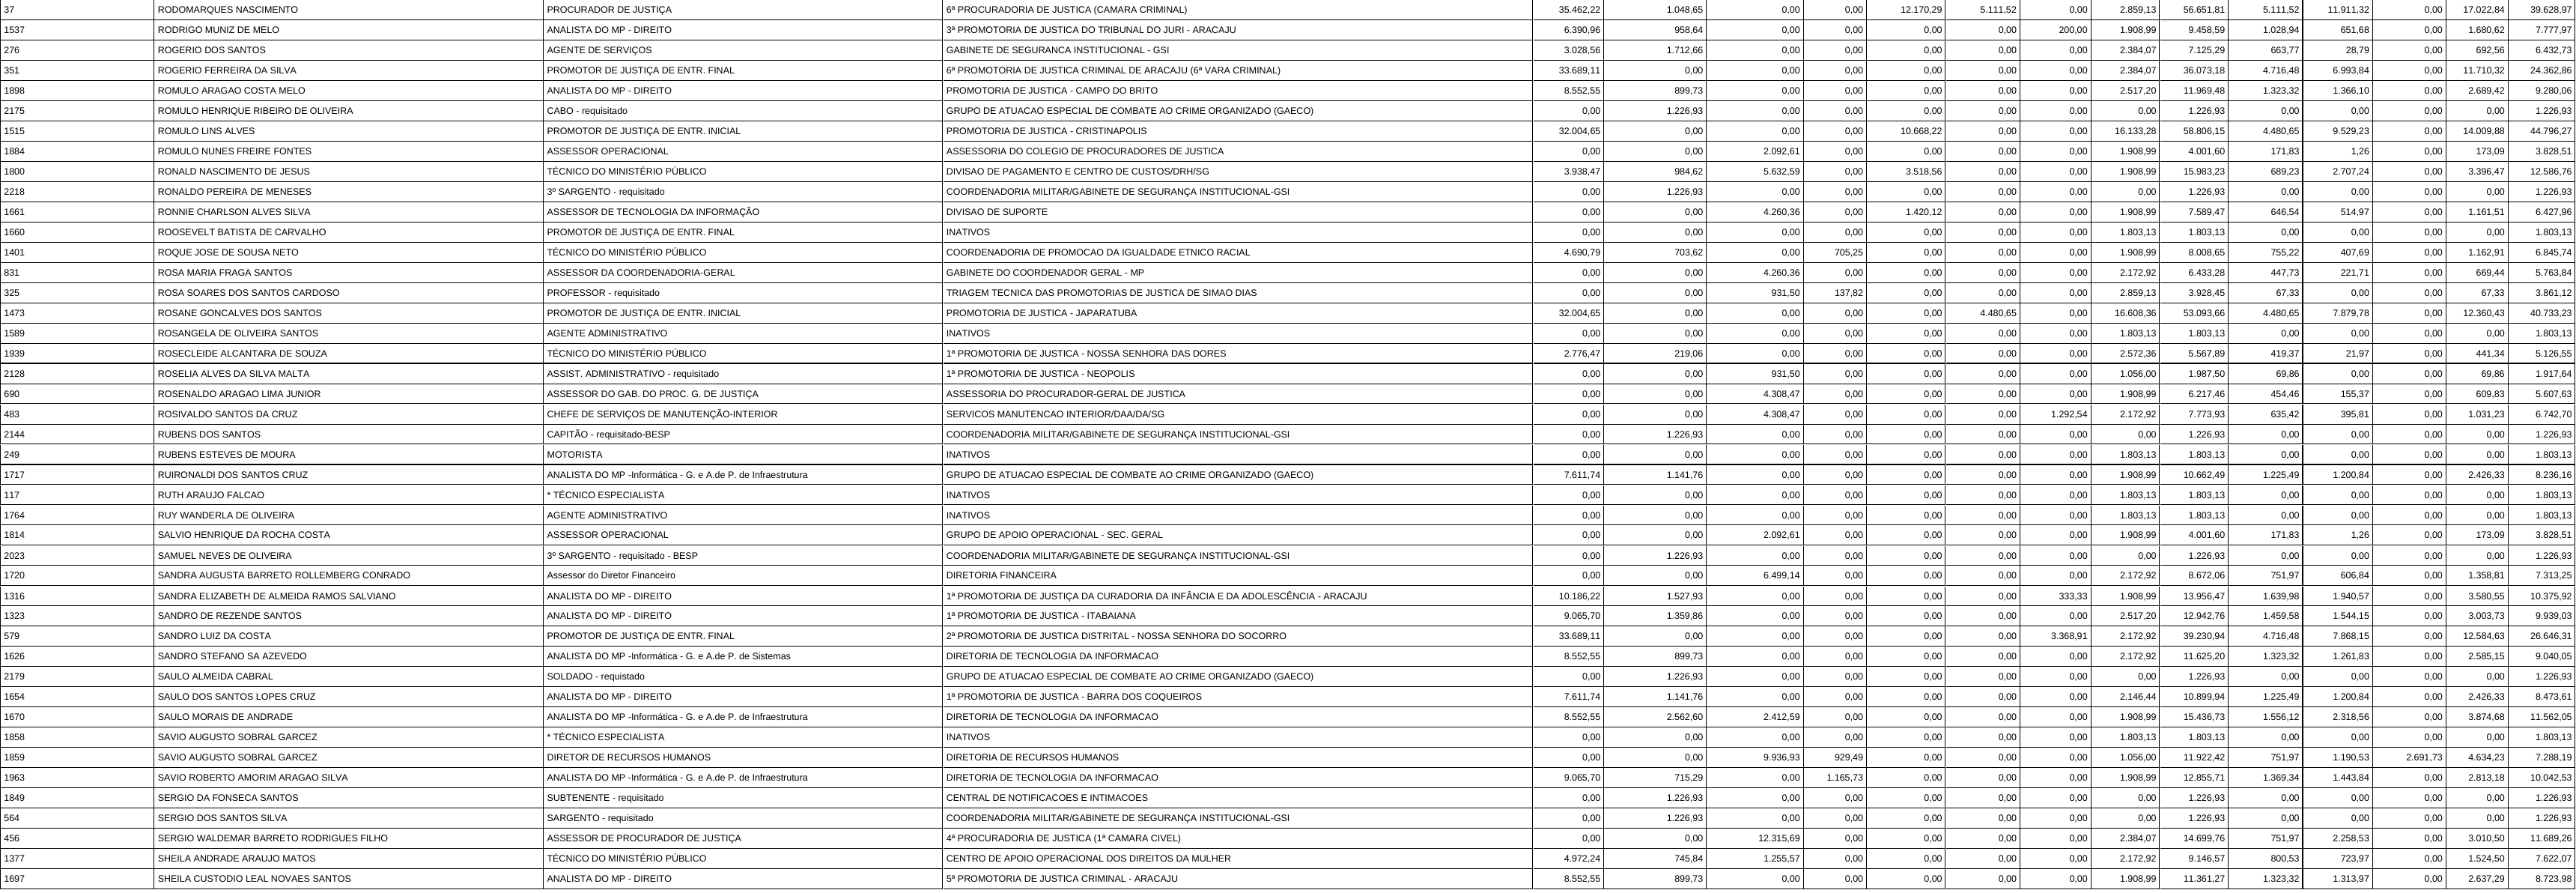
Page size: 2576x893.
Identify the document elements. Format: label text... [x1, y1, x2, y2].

table_cell 0,00 [2303, 445, 2372, 464]
table_cell 1.527,93 [1604, 587, 1706, 605]
table_cell 0,00 [1946, 465, 2020, 484]
table_cell 0,00 [1707, 485, 1803, 504]
table_cell 1401 [1, 243, 154, 262]
table_cell 33.689,11 [1534, 626, 1603, 646]
table_cell 0,00 [2020, 647, 2091, 666]
table_cell 0,00 [2373, 525, 2446, 545]
table_cell 0,00 [1946, 546, 2020, 565]
table_cell 0,00 [2446, 485, 2508, 504]
table_cell 1.556,12 [2229, 707, 2302, 727]
table_cell 0,00 [1946, 748, 2020, 767]
table_cell SANDRO DE REZENDE SANTOS [154, 606, 543, 626]
table_cell 899,73 [1604, 647, 1706, 666]
table_cell 2.092,61 [1707, 525, 1803, 545]
table_cell 1.225,49 [2229, 465, 2302, 484]
table_cell SAVIO ROBERTO AMORIM ARAGAO SILVA [154, 768, 543, 787]
table_cell 0,00 [2303, 727, 2372, 747]
table_cell 0,00 [2373, 687, 2446, 706]
table_cell CENTRAL DE NOTIFICACOES E INTIMACOES [944, 788, 1532, 808]
table_cell 0,00 [1534, 546, 1603, 565]
table_cell 0,00 [1804, 263, 1866, 282]
table_cell 0,00 [1604, 61, 1706, 80]
table_cell PROMOTOR DE JUSTIÇA DE ENTR. FINAL [544, 61, 942, 80]
table_cell 1720 [1, 566, 154, 585]
table_cell 0,00 [1867, 606, 1945, 626]
table_cell 0,00 [1946, 202, 2020, 222]
table_cell 663,77 [2229, 40, 2302, 60]
table_cell 1.313,97 [2303, 869, 2372, 889]
table_cell 2179 [1, 667, 154, 686]
table_cell 715,29 [1604, 768, 1706, 787]
table_cell 441,34 [2446, 344, 2508, 363]
table_header 2.859,13 [2092, 0, 2159, 19]
table_cell 0,00 [2373, 465, 2446, 484]
table_cell 0,00 [1707, 587, 1803, 605]
table_cell 0,00 [1867, 223, 1945, 242]
table_cell 0,00 [2373, 506, 2446, 524]
table_cell 0,00 [1946, 808, 2020, 828]
table_cell 9.040,05 [2509, 647, 2575, 666]
table_cell 1717 [1, 465, 154, 484]
table_cell PROMOTOR DE JUSTIÇA DE ENTR. INICIAL [544, 303, 942, 323]
table_cell SANDRO STEFANO SA AZEVEDO [154, 647, 543, 666]
table_cell 11.710,32 [2446, 61, 2508, 80]
table_cell 0,00 [1804, 303, 1866, 323]
table_cell 8.552,55 [1534, 869, 1603, 889]
table_cell 1377 [1, 849, 154, 868]
table_cell 0,00 [1604, 525, 1706, 545]
table_cell 0,00 [1804, 525, 1866, 545]
table_cell 0,00 [1707, 20, 1803, 40]
table_cell 4.972,24 [1534, 849, 1603, 868]
table_cell PROFESSOR - requisitado [544, 283, 942, 303]
table_cell 1939 [1, 344, 154, 363]
table_cell 0,00 [2373, 344, 2446, 363]
table_cell 0,00 [1707, 869, 1803, 889]
table_cell 0,00 [1707, 303, 1803, 323]
table_cell 1.226,93 [2160, 101, 2228, 121]
table_cell 4.308,47 [1707, 384, 1803, 403]
table_cell ASSESSOR OPERACIONAL [544, 525, 942, 545]
table_cell 13.956,47 [2160, 587, 2228, 605]
table_cell 155,37 [2303, 384, 2372, 403]
table_cell ROSELIA ALVES DA SILVA MALTA [154, 364, 543, 384]
table_cell 0,00 [1867, 101, 1945, 121]
table_cell SAULO DOS SANTOS LOPES CRUZ [154, 687, 543, 706]
table_cell 4.001,60 [2160, 525, 2228, 545]
table_cell AGENTE DE SERVIÇOS [544, 40, 942, 60]
table_cell 0,00 [1867, 727, 1945, 747]
table_cell 0,00 [2373, 546, 2446, 565]
table_cell 0,00 [2446, 425, 2508, 444]
table_cell 0,00 [1804, 506, 1866, 524]
table_cell 0,00 [1804, 566, 1866, 585]
table_cell 8.473,61 [2509, 687, 2575, 706]
table_cell 1.908,99 [2092, 243, 2159, 262]
table_cell 3.028,56 [1534, 40, 1603, 60]
table_cell 0,00 [1804, 788, 1866, 808]
table_cell 0,00 [1946, 162, 2020, 181]
table_cell 117 [1, 485, 154, 504]
table_header 6ª PROCURADORIA DE JUSTICA (CAMARA CRIMINAL) [944, 0, 1532, 19]
table_cell 454,46 [2229, 384, 2302, 403]
table_cell CENTRO DE APOIO OPERACIONAL DOS DIREITOS DA MULHER [944, 849, 1532, 868]
table_cell 0,00 [2373, 707, 2446, 727]
table_cell INATIVOS [944, 727, 1532, 747]
table_cell 3.928,45 [2160, 283, 2228, 303]
table_cell 2.707,24 [2303, 162, 2372, 181]
table_cell 0,00 [1867, 768, 1945, 787]
table_cell 0,00 [1946, 81, 2020, 100]
table_cell DIRETORIA DE RECURSOS HUMANOS [944, 748, 1532, 767]
table_cell * TÉCNICO ESPECIALISTA [544, 727, 942, 747]
table_cell 1.056,00 [2092, 748, 2159, 767]
table_cell 0,00 [2229, 667, 2302, 686]
table_cell 32.004,65 [1534, 121, 1603, 141]
table_cell SAVIO AUGUSTO SOBRAL GARCEZ [154, 727, 543, 747]
table_cell 0,00 [1804, 405, 1866, 424]
table_cell 4.690,79 [1534, 243, 1603, 262]
table_cell ANALISTA DO MP - DIREITO [544, 869, 942, 889]
table_cell 1.359,86 [1604, 606, 1706, 626]
table_cell 1.908,99 [2092, 384, 2159, 403]
table_cell 67,33 [2229, 283, 2302, 303]
table_cell 9.458,59 [2160, 20, 2228, 40]
table_header 37 [1, 0, 154, 19]
table_cell 0,00 [1534, 263, 1603, 282]
table_cell 0,00 [1946, 485, 2020, 504]
table_cell 0,00 [1946, 667, 2020, 686]
table_cell 1ª PROMOTORIA DE JUSTICA - ITABAIANA [944, 606, 1532, 626]
table_cell 12.315,69 [1707, 829, 1803, 848]
table_cell 16.133,28 [2092, 121, 2159, 141]
table_cell 1589 [1, 324, 154, 343]
table_cell 1.226,93 [2160, 788, 2228, 808]
table_cell 0,00 [2446, 727, 2508, 747]
table_cell ROQUE JOSE DE SOUSA NETO [154, 243, 543, 262]
table_cell 0,00 [2373, 61, 2446, 80]
table_header 0,00 [2373, 0, 2446, 19]
table_cell 0,00 [1946, 142, 2020, 161]
table_cell ROMULO LINS ALVES [154, 121, 543, 141]
table_cell 0,00 [2373, 364, 2446, 384]
table_cell 0,00 [2020, 445, 2091, 464]
table_cell 1670 [1, 707, 154, 727]
table_cell 1.226,93 [2509, 546, 2575, 565]
table_cell 899,73 [1604, 869, 1706, 889]
table_cell 1.226,93 [1604, 808, 1706, 828]
table_cell 2.384,07 [2092, 61, 2159, 80]
table_cell 0,00 [1707, 647, 1803, 666]
table_cell DIRETORIA DE TECNOLOGIA DA INFORMACAO [944, 707, 1532, 727]
table_cell 10.662,49 [2160, 465, 2228, 484]
table_cell 0,00 [2020, 303, 2091, 323]
table_cell 4.480,65 [2229, 121, 2302, 141]
table_cell ROMULO ARAGAO COSTA MELO [154, 81, 543, 100]
table_cell 0,00 [1534, 142, 1603, 161]
table_cell 6.499,14 [1707, 566, 1803, 585]
table_cell 1.226,93 [2160, 546, 2228, 565]
table_cell COORDENADORIA MILITAR/GABINETE DE SEGURANÇA INSTITUCIONAL-GSI [944, 182, 1532, 202]
table_cell 4.308,47 [1707, 405, 1803, 424]
table_cell 2.092,61 [1707, 142, 1803, 161]
table_cell 564 [1, 808, 154, 828]
table_cell 3.003,73 [2446, 606, 2508, 626]
table_cell 0,00 [2446, 445, 2508, 464]
table_cell SALVIO HENRIQUE DA ROCHA COSTA [154, 525, 543, 545]
table_cell 9.529,23 [2303, 121, 2372, 141]
table_cell 0,00 [2020, 788, 2091, 808]
table_cell SERVICOS MANUTENCAO INTERIOR/DAA/DA/SG [944, 405, 1532, 424]
table_cell 1898 [1, 81, 154, 100]
table_cell 0,00 [2020, 727, 2091, 747]
table_cell 0,00 [2092, 101, 2159, 121]
table_cell 2.384,07 [2092, 829, 2159, 848]
table_cell ASSESSORIA DO COLEGIO DE PROCURADORES DE JUSTICA [944, 142, 1532, 161]
table_cell 407,69 [2303, 243, 2372, 262]
table_cell 0,00 [1707, 606, 1803, 626]
table_cell 0,00 [1534, 324, 1603, 343]
table_cell 0,00 [2020, 162, 2091, 181]
table_cell SARGENTO - requisitado [544, 808, 942, 828]
table_cell 0,00 [2229, 727, 2302, 747]
table_cell * TÉCNICO ESPECIALISTA [544, 485, 942, 504]
table_cell 0,00 [1804, 727, 1866, 747]
table_cell ROMULO HENRIQUE RIBEIRO DE OLIVEIRA [154, 101, 543, 121]
table_cell 0,00 [1707, 425, 1803, 444]
table_cell 2.172,92 [2092, 405, 2159, 424]
table_cell 0,00 [1604, 364, 1706, 384]
table_cell 0,00 [1707, 324, 1803, 343]
table_cell 1.161,51 [2446, 202, 2508, 222]
table_cell 723,97 [2303, 849, 2372, 868]
table_cell 7.611,74 [1534, 687, 1603, 706]
table_cell 0,00 [1804, 182, 1866, 202]
table_cell 0,00 [2373, 667, 2446, 686]
table_cell ASSESSOR DO GAB. DO PROC. G. DE JUSTIÇA [544, 384, 942, 403]
table_cell 0,00 [1707, 687, 1803, 706]
table_cell 2.859,13 [2092, 283, 2159, 303]
table_cell 10.899,94 [2160, 687, 2228, 706]
table_cell 646,54 [2229, 202, 2302, 222]
table_cell ROSA MARIA FRAGA SANTOS [154, 263, 543, 282]
table_cell 0,00 [1707, 808, 1803, 828]
table_cell 0,00 [1867, 364, 1945, 384]
table_cell 0,00 [1804, 849, 1866, 868]
table_cell 7.313,25 [2509, 566, 2575, 585]
table_cell 0,00 [1534, 101, 1603, 121]
table_cell INATIVOS [944, 324, 1532, 343]
table_cell 0,00 [1946, 101, 2020, 121]
table_cell 0,00 [1604, 626, 1706, 646]
table_cell 0,00 [2373, 303, 2446, 323]
table_cell 14.699,76 [2160, 829, 2228, 848]
table_cell CHEFE DE SERVIÇOS DE MANUTENÇÃO-INTERIOR [544, 405, 942, 424]
table_header 0,00 [1804, 0, 1866, 19]
table_cell 219,06 [1604, 344, 1706, 363]
table_cell 751,97 [2229, 566, 2302, 585]
table_cell 2.426,33 [2446, 465, 2508, 484]
table_cell 0,00 [1804, 647, 1866, 666]
table_cell 1.524,50 [2446, 849, 2508, 868]
table_cell 0,00 [1946, 587, 2020, 605]
table_cell 1.459,58 [2229, 606, 2302, 626]
table_cell 0,00 [1867, 485, 1945, 504]
table_cell 0,00 [2373, 808, 2446, 828]
table_cell 0,00 [1804, 344, 1866, 363]
table_cell 5ª PROMOTORIA DE JUSTICA CRIMINAL - ARACAJU [944, 869, 1532, 889]
table_cell 0,00 [2229, 425, 2302, 444]
table_cell 0,00 [1604, 303, 1706, 323]
table_cell 1.226,93 [2509, 425, 2575, 444]
table_cell Assessor do Diretor Financeiro [544, 566, 942, 585]
table_cell 0,00 [1804, 61, 1866, 80]
table_cell 44.796,27 [2509, 121, 2575, 141]
table_cell 1.358,81 [2446, 566, 2508, 585]
table_cell 0,00 [2446, 667, 2508, 686]
table_cell 0,00 [1804, 546, 1866, 565]
table_cell 1.226,93 [2509, 808, 2575, 828]
table_cell 0,00 [1534, 223, 1603, 242]
table_cell 1764 [1, 506, 154, 524]
table_cell 1ª PROMOTORIA DE JUSTIÇA DA CURADORIA DA INFÂNCIA E DA ADOLESCÊNCIA - ARACAJU [944, 587, 1532, 605]
table_cell ANALISTA DO MP -Informática - G. e A.de P. de Sistemas [544, 647, 942, 666]
table_cell 1.226,93 [2160, 182, 2228, 202]
table_cell 0,00 [2373, 405, 2446, 424]
table_cell 0,00 [1604, 324, 1706, 343]
table_cell 1.908,99 [2092, 869, 2159, 889]
table_cell 0,00 [2229, 182, 2302, 202]
table_cell 0,00 [1707, 546, 1803, 565]
table_cell 0,00 [1804, 81, 1866, 100]
table_cell 10.668,22 [1867, 121, 1945, 141]
table_cell ASSIST. ADMINISTRATIVO - requisitado [544, 364, 942, 384]
table_cell 0,00 [2092, 546, 2159, 565]
table_cell 0,00 [1534, 283, 1603, 303]
table_cell 1.803,13 [2509, 727, 2575, 747]
table_cell SOLDADO - requistado [544, 667, 942, 686]
table_cell 6.742,70 [2509, 405, 2575, 424]
table_cell 0,00 [1534, 182, 1603, 202]
table_cell 1.226,93 [1604, 667, 1706, 686]
table_cell 0,00 [1867, 546, 1945, 565]
table_cell 1661 [1, 202, 154, 222]
table_cell 0,00 [2020, 485, 2091, 504]
table_cell 635,42 [2229, 405, 2302, 424]
table_cell 1ª PROMOTORIA DE JUSTICA - NEOPOLIS [944, 364, 1532, 384]
table_cell 11.361,27 [2160, 869, 2228, 889]
table_cell 28,79 [2303, 40, 2372, 60]
table_cell ASSESSOR DA COORDENADORIA-GERAL [544, 263, 942, 282]
table_cell 0,00 [1946, 687, 2020, 706]
table_cell 0,00 [1707, 243, 1803, 262]
table_cell 0,00 [1867, 525, 1945, 545]
table_cell 0,00 [1867, 40, 1945, 60]
table_cell 0,00 [1946, 243, 2020, 262]
table_cell 0,00 [2373, 40, 2446, 60]
table_cell 0,00 [1534, 788, 1603, 808]
table_cell INATIVOS [944, 445, 1532, 464]
table_cell 1.908,99 [2092, 202, 2159, 222]
table_cell 0,00 [2092, 788, 2159, 808]
table_cell 1626 [1, 647, 154, 666]
table_cell 0,00 [2373, 869, 2446, 889]
table_cell 0,00 [1534, 405, 1603, 424]
table_cell 6.845,74 [2509, 243, 2575, 262]
table_cell 1515 [1, 121, 154, 141]
table_cell 0,00 [1867, 626, 1945, 646]
table_header RODOMARQUES NASCIMENTO [154, 0, 543, 19]
table_cell 6ª PROMOTORIA DE JUSTICA CRIMINAL DE ARACAJU (6ª VARA CRIMINAL) [944, 61, 1532, 80]
table_cell 0,00 [1946, 182, 2020, 202]
table_cell 11.625,20 [2160, 647, 2228, 666]
table_cell 0,00 [1534, 808, 1603, 828]
table_cell 0,00 [1867, 587, 1945, 605]
table_cell 0,00 [2373, 121, 2446, 141]
table_cell TÉCNICO DO MINISTÉRIO PÚBLICO [544, 849, 942, 868]
table_cell 0,00 [2446, 788, 2508, 808]
table_cell 1.917,64 [2509, 364, 2575, 384]
table_cell 1.803,13 [2160, 324, 2228, 343]
table_cell ROSANGELA DE OLIVEIRA SANTOS [154, 324, 543, 343]
table_cell 0,00 [1946, 263, 2020, 282]
table_cell 12.360,43 [2446, 303, 2508, 323]
table_cell 0,00 [1946, 445, 2020, 464]
table_cell 11.689,26 [2509, 829, 2575, 848]
table_cell 703,62 [1604, 243, 1706, 262]
table_cell 200,00 [2020, 20, 2091, 40]
table_cell ASSESSOR OPERACIONAL [544, 142, 942, 161]
table_cell 419,37 [2229, 344, 2302, 363]
table_cell COORDENADORIA MILITAR/GABINETE DE SEGURANÇA INSTITUCIONAL-GSI [944, 808, 1532, 828]
table_cell COORDENADORIA MILITAR/GABINETE DE SEGURANÇA INSTITUCIONAL-GSI [944, 425, 1532, 444]
table_cell 0,00 [1707, 506, 1803, 524]
table_cell 0,00 [1867, 243, 1945, 262]
table_cell 0,00 [1867, 283, 1945, 303]
table_cell SANDRA AUGUSTA BARRETO ROLLEMBERG CONRADO [154, 566, 543, 585]
table_cell 1,26 [2303, 525, 2372, 545]
table_cell CABO - requisitado [544, 101, 942, 121]
table_cell 0,00 [2446, 324, 2508, 343]
table_cell 0,00 [2373, 647, 2446, 666]
table_cell 0,00 [1707, 768, 1803, 787]
table_cell 745,84 [1604, 849, 1706, 868]
table_cell 0,00 [1804, 142, 1866, 161]
table_cell 0,00 [1534, 425, 1603, 444]
table_cell 395,81 [2303, 405, 2372, 424]
table_cell 1.803,13 [2092, 324, 2159, 343]
table_cell 0,00 [1707, 182, 1803, 202]
table_cell 0,00 [2303, 101, 2372, 121]
table_cell 16.608,36 [2092, 303, 2159, 323]
table_cell 0,00 [2020, 283, 2091, 303]
table_cell 0,00 [1946, 384, 2020, 403]
table_cell AGENTE ADMINISTRATIVO [544, 506, 942, 524]
table_cell 0,00 [1804, 829, 1866, 848]
table_cell DIVISAO DE SUPORTE [944, 202, 1532, 222]
table_cell 0,00 [2020, 121, 2091, 141]
table_cell 0,00 [1867, 81, 1945, 100]
table_cell RONNIE CHARLSON ALVES SILVA [154, 202, 543, 222]
table_cell 1.200,84 [2303, 687, 2372, 706]
table_cell 0,00 [2373, 829, 2446, 848]
table_cell 39.230,94 [2160, 626, 2228, 646]
table_cell SUBTENENTE - requisitado [544, 788, 942, 808]
table_cell 8.672,06 [2160, 566, 2228, 585]
table_cell PROMOTOR DE JUSTIÇA DE ENTR. FINAL [544, 626, 942, 646]
table_cell 0,00 [2303, 324, 2372, 343]
table_cell 0,00 [1867, 647, 1945, 666]
table_cell 0,00 [1604, 829, 1706, 848]
table_cell 0,00 [1604, 506, 1706, 524]
table_cell 0,00 [1804, 485, 1866, 504]
table_cell 3ª PROMOTORIA DE JUSTICA DO TRIBUNAL DO JURI - ARACAJU [944, 20, 1532, 40]
table_cell 0,00 [2373, 243, 2446, 262]
table_cell 0,00 [2229, 101, 2302, 121]
table_cell 2.562,60 [1604, 707, 1706, 727]
table_cell 0,00 [2446, 223, 2508, 242]
table_header 0,00 [1707, 0, 1803, 19]
table_cell 0,00 [2229, 788, 2302, 808]
table_cell 0,00 [1707, 223, 1803, 242]
table_cell 0,00 [1534, 667, 1603, 686]
table_cell 0,00 [2229, 223, 2302, 242]
table_cell 5.126,55 [2509, 344, 2575, 363]
table_cell 1473 [1, 303, 154, 323]
table_cell 0,00 [1707, 626, 1803, 646]
table_cell 0,00 [2373, 566, 2446, 585]
table_cell 6.217,46 [2160, 384, 2228, 403]
table_cell 8.236,16 [2509, 465, 2575, 484]
table_cell GABINETE DO COORDENADOR GERAL - MP [944, 263, 1532, 282]
table_header 1.048,65 [1604, 0, 1706, 19]
table_cell 0,00 [2373, 202, 2446, 222]
table_cell 15.983,23 [2160, 162, 2228, 181]
table_cell 0,00 [2020, 243, 2091, 262]
table_cell 69,86 [2229, 364, 2302, 384]
table_cell 0,00 [2446, 182, 2508, 202]
table_cell 0,00 [1804, 364, 1866, 384]
table_cell 1.323,32 [2229, 81, 2302, 100]
table_cell 456 [1, 829, 154, 848]
table_cell 1.908,99 [2092, 587, 2159, 605]
table_header 0,00 [2020, 0, 2091, 19]
table_cell 0,00 [1946, 364, 2020, 384]
table_cell 0,00 [2020, 748, 2091, 767]
table_cell INATIVOS [944, 485, 1532, 504]
table_cell 0,00 [2373, 768, 2446, 787]
table_cell 3.828,51 [2509, 142, 2575, 161]
table_cell 1.226,93 [1604, 182, 1706, 202]
table_cell 7.125,29 [2160, 40, 2228, 60]
table_cell PROMOTOR DE JUSTIÇA DE ENTR. FINAL [544, 223, 942, 242]
table_cell 0,00 [2373, 587, 2446, 605]
table_cell 1.226,93 [1604, 788, 1706, 808]
table_cell 0,00 [2373, 445, 2446, 464]
table_cell 0,00 [1804, 606, 1866, 626]
table_cell 0,00 [1707, 445, 1803, 464]
table_cell 2.813,18 [2446, 768, 2508, 787]
table_cell SHEILA CUSTODIO LEAL NOVAES SANTOS [154, 869, 543, 889]
table_cell 1.226,93 [2509, 182, 2575, 202]
table_cell 3.518,56 [1867, 162, 1945, 181]
table_cell 325 [1, 283, 154, 303]
table_cell 6.390,96 [1534, 20, 1603, 40]
table_cell 0,00 [2020, 506, 2091, 524]
table_cell 0,00 [2020, 61, 2091, 80]
table_cell 333,33 [2020, 587, 2091, 605]
table_cell 3.861,12 [2509, 283, 2575, 303]
table_cell 0,00 [2373, 223, 2446, 242]
table_cell 1660 [1, 223, 154, 242]
table_cell 15.436,73 [2160, 707, 2228, 727]
table_cell ANALISTA DO MP -Informática - G. e A.de P. de Infraestrutura [544, 707, 942, 727]
table_cell 2.517,20 [2092, 81, 2159, 100]
table_cell 1.803,13 [2160, 445, 2228, 464]
table_cell 69,86 [2446, 364, 2508, 384]
table_cell 0,00 [1946, 566, 2020, 585]
table_cell RUY WANDERLA DE OLIVEIRA [154, 506, 543, 524]
table_cell 1800 [1, 162, 154, 181]
table_cell 0,00 [2373, 384, 2446, 403]
table_cell INATIVOS [944, 223, 1532, 242]
table_cell 0,00 [1534, 384, 1603, 403]
table_cell 1859 [1, 748, 154, 767]
table_cell ROOSEVELT BATISTA DE CARVALHO [154, 223, 543, 242]
table_cell 3º SARGENTO - requisitado [544, 182, 942, 202]
table_header PROCURADOR DE JUSTIÇA [544, 0, 942, 19]
table_cell 0,00 [1867, 849, 1945, 868]
table_cell 0,00 [2446, 101, 2508, 121]
table_cell 2.426,33 [2446, 687, 2508, 706]
table_cell 3.580,55 [2446, 587, 2508, 605]
table_cell RONALDO PEREIRA DE MENESES [154, 182, 543, 202]
table_cell 0,00 [1707, 40, 1803, 60]
table_cell 0,00 [2303, 546, 2372, 565]
table_cell 1814 [1, 525, 154, 545]
table_cell DIRETORIA FINANCEIRA [944, 566, 1532, 585]
table_cell 0,00 [1804, 20, 1866, 40]
table_cell 2144 [1, 425, 154, 444]
table_cell ANALISTA DO MP - DIREITO [544, 587, 942, 605]
table_cell PROMOTORIA DE JUSTICA - CRISTINAPOLIS [944, 121, 1532, 141]
table_cell ANALISTA DO MP - DIREITO [544, 20, 942, 40]
table_cell 36.073,18 [2160, 61, 2228, 80]
table_cell 0,00 [2020, 182, 2091, 202]
table_cell 5.607,63 [2509, 384, 2575, 403]
table_cell SAMUEL NEVES DE OLIVEIRA [154, 546, 543, 565]
table_cell 7.288,19 [2509, 748, 2575, 767]
table_cell 1.323,32 [2229, 647, 2302, 666]
table_cell 1.803,13 [2509, 445, 2575, 464]
table_cell 1.190,53 [2303, 748, 2372, 767]
table_cell 1.226,93 [2509, 101, 2575, 121]
table_cell 221,71 [2303, 263, 2372, 282]
table_cell 514,97 [2303, 202, 2372, 222]
table_cell 0,00 [2373, 283, 2446, 303]
table_cell DIVISAO DE PAGAMENTO E CENTRO DE CUSTOS/DRH/SG [944, 162, 1532, 181]
table_cell 2.258,53 [2303, 829, 2372, 848]
table_cell ASSESSOR DE TECNOLOGIA DA INFORMAÇÃO [544, 202, 942, 222]
table_cell 1.908,99 [2092, 768, 2159, 787]
table_cell 4.716,48 [2229, 61, 2302, 80]
table_cell 0,00 [1946, 869, 2020, 889]
table_cell 931,50 [1707, 283, 1803, 303]
table_cell 0,00 [2020, 364, 2091, 384]
table_cell 1.056,00 [2092, 364, 2159, 384]
table_header 11.911,32 [2303, 0, 2372, 19]
table_cell 5.567,89 [2160, 344, 2228, 363]
table_cell ANALISTA DO MP -Informática - G. e A.de P. de Infraestrutura [544, 768, 942, 787]
table_cell 0,00 [1604, 405, 1706, 424]
table_cell 2.318,56 [2303, 707, 2372, 727]
table_cell 0,00 [2303, 788, 2372, 808]
table_cell 0,00 [1946, 707, 2020, 727]
table_cell 6.427,96 [2509, 202, 2575, 222]
table_cell 1ª PROMOTORIA DE JUSTICA - BARRA DOS COQUEIROS [944, 687, 1532, 706]
table_cell 651,68 [2303, 20, 2372, 40]
table_cell 0,00 [1604, 384, 1706, 403]
table_cell GRUPO DE ATUACAO ESPECIAL DE COMBATE AO CRIME ORGANIZADO (GAECO) [944, 465, 1532, 484]
table_cell 0,00 [1946, 647, 2020, 666]
table_cell 0,00 [1946, 829, 2020, 848]
table_cell 1.292,54 [2020, 405, 2091, 424]
table_cell 2175 [1, 101, 154, 121]
table_cell ANALISTA DO MP - DIREITO [544, 81, 942, 100]
table_cell 7.879,78 [2303, 303, 2372, 323]
table_cell 0,00 [2020, 808, 2091, 828]
table_cell 10.042,53 [2509, 768, 2575, 787]
table_cell 1.908,99 [2092, 525, 2159, 545]
table_cell 0,00 [1867, 384, 1945, 403]
table_cell 0,00 [1946, 727, 2020, 747]
table_cell 1.028,94 [2229, 20, 2302, 40]
table_cell 1.908,99 [2092, 465, 2159, 484]
table_cell 3.874,68 [2446, 707, 2508, 727]
table_cell 3.828,51 [2509, 525, 2575, 545]
table_cell 931,50 [1707, 364, 1803, 384]
table_cell 0,00 [1946, 425, 2020, 444]
table_cell 0,00 [2020, 263, 2091, 282]
table_cell 0,00 [1804, 465, 1866, 484]
table_cell 0,00 [1946, 768, 2020, 787]
table_cell 2023 [1, 546, 154, 565]
table_cell 0,00 [2020, 344, 2091, 363]
table_cell 0,00 [1946, 626, 2020, 646]
table_cell 1.908,99 [2092, 20, 2159, 40]
table_cell 0,00 [1804, 587, 1866, 605]
table_cell 1.226,93 [1604, 101, 1706, 121]
table_cell 7.589,47 [2160, 202, 2228, 222]
table_cell TÉCNICO DO MINISTÉRIO PÚBLICO [544, 243, 942, 262]
table_cell 1.200,84 [2303, 465, 2372, 484]
table_cell 0,00 [1534, 727, 1603, 747]
table_cell 0,00 [1534, 525, 1603, 545]
table_cell AGENTE ADMINISTRATIVO [544, 324, 942, 343]
table_cell 1.803,13 [2509, 223, 2575, 242]
table_cell 1.226,93 [2509, 788, 2575, 808]
table_cell 1.803,13 [2509, 506, 2575, 524]
table_cell PROMOTOR DE JUSTIÇA DE ENTR. INICIAL [544, 121, 942, 141]
table_cell 0,00 [1804, 202, 1866, 222]
table_cell 0,00 [1867, 20, 1945, 40]
table_cell 0,00 [2020, 849, 2091, 868]
table_cell 40.733,23 [2509, 303, 2575, 323]
table_cell 1.225,49 [2229, 687, 2302, 706]
table_cell 12.586,76 [2509, 162, 2575, 181]
table_cell 1.908,99 [2092, 162, 2159, 181]
table_cell 1.226,93 [2160, 667, 2228, 686]
table_cell 0,00 [1804, 445, 1866, 464]
table_cell 2.637,29 [2446, 869, 2508, 889]
table_cell 173,09 [2446, 525, 2508, 545]
table_cell 1963 [1, 768, 154, 787]
table_cell DIRETORIA DE TECNOLOGIA DA INFORMACAO [944, 647, 1532, 666]
table_cell 0,00 [2020, 687, 2091, 706]
table_cell 1.141,76 [1604, 465, 1706, 484]
table_cell 0,00 [1946, 283, 2020, 303]
table_cell 1.908,99 [2092, 707, 2159, 727]
table_cell 2.776,47 [1534, 344, 1603, 363]
table_cell 1.987,50 [2160, 364, 2228, 384]
table_cell 0,00 [1867, 303, 1945, 323]
table_cell 1.226,93 [1604, 546, 1706, 565]
table_cell 351 [1, 61, 154, 80]
table_cell 4.634,23 [2446, 748, 2508, 767]
table_cell RUBENS DOS SANTOS [154, 425, 543, 444]
table_cell 0,00 [2303, 506, 2372, 524]
table_cell 0,00 [2092, 808, 2159, 828]
table_cell 0,00 [1707, 788, 1803, 808]
table_cell 0,00 [2373, 425, 2446, 444]
table_cell 0,00 [2446, 808, 2508, 828]
table_cell 2.172,92 [2092, 263, 2159, 282]
table_cell 0,00 [1534, 445, 1603, 464]
table_cell 0,00 [1946, 344, 2020, 363]
table_cell 0,00 [1534, 364, 1603, 384]
table_cell 9.280,06 [2509, 81, 2575, 100]
table_cell 1.803,13 [2092, 223, 2159, 242]
table_cell CAPITÃO - requisitado-BESP [544, 425, 942, 444]
table_cell 0,00 [1534, 202, 1603, 222]
table_cell 1.255,57 [1707, 849, 1803, 868]
table_cell 0,00 [2020, 869, 2091, 889]
table_cell 0,00 [1804, 425, 1866, 444]
table_cell 0,00 [1867, 667, 1945, 686]
table_cell 10.186,22 [1534, 587, 1603, 605]
table_cell 0,00 [1534, 829, 1603, 848]
table_cell 0,00 [2020, 40, 2091, 60]
table_cell ASSESSORIA DO PROCURADOR-GERAL DE JUSTICA [944, 384, 1532, 403]
table_cell 0,00 [2373, 324, 2446, 343]
table_cell 2.691,73 [2373, 748, 2446, 767]
table_cell 1.443,84 [2303, 768, 2372, 787]
table_cell 0,00 [2373, 101, 2446, 121]
table_cell 2.572,36 [2092, 344, 2159, 363]
table_cell ROSIVALDO SANTOS DA CRUZ [154, 405, 543, 424]
table_cell 0,00 [2020, 566, 2091, 585]
table_cell 1316 [1, 587, 154, 605]
table_cell 11.922,42 [2160, 748, 2228, 767]
table_cell 1.366,10 [2303, 81, 2372, 100]
table_cell 0,00 [2303, 425, 2372, 444]
table_cell 1.803,13 [2160, 223, 2228, 242]
table_cell 1.639,98 [2229, 587, 2302, 605]
table_cell GABINETE DE SEGURANCA INSTITUCIONAL - GSI [944, 40, 1532, 60]
table_cell 1.803,13 [2509, 324, 2575, 343]
table_cell 0,00 [2303, 223, 2372, 242]
table_cell 7.773,93 [2160, 405, 2228, 424]
table_cell 14.009,88 [2446, 121, 2508, 141]
table_cell 0,00 [1604, 485, 1706, 504]
table_cell 8.008,65 [2160, 243, 2228, 262]
table_cell 1.323,32 [2229, 869, 2302, 889]
table_cell 0,00 [1604, 283, 1706, 303]
table_cell SAULO MORAIS DE ANDRADE [154, 707, 543, 727]
table_cell COORDENADORIA DE PROMOCAO DA IGUALDADE ETNICO RACIAL [944, 243, 1532, 262]
table_cell 8.723,98 [2509, 869, 2575, 889]
table_cell 0,00 [1804, 626, 1866, 646]
table_cell 984,62 [1604, 162, 1706, 181]
table_cell 2.412,59 [1707, 707, 1803, 727]
table_cell 0,00 [2020, 384, 2091, 403]
table_cell 0,00 [1804, 162, 1866, 181]
table_cell ROSA SOARES DOS SANTOS CARDOSO [154, 283, 543, 303]
table_cell 0,00 [1946, 324, 2020, 343]
table_cell 0,00 [1946, 525, 2020, 545]
table_cell 0,00 [1867, 405, 1945, 424]
table_cell 3.396,47 [2446, 162, 2508, 181]
table_cell 10.375,92 [2509, 587, 2575, 605]
table_cell 831 [1, 263, 154, 282]
table_cell ROSECLEIDE ALCANTARA DE SOUZA [154, 344, 543, 363]
table_cell 579 [1, 626, 154, 646]
table_cell 0,00 [1867, 566, 1945, 585]
table_cell 0,00 [2020, 606, 2091, 626]
table_cell 0,00 [1707, 61, 1803, 80]
table_cell TÉCNICO DO MINISTÉRIO PÚBLICO [544, 162, 942, 181]
table_header 12.170,29 [1867, 0, 1945, 19]
table_cell 0,00 [2303, 364, 2372, 384]
table_cell 9.939,03 [2509, 606, 2575, 626]
table_cell 171,83 [2229, 525, 2302, 545]
table_cell TÉCNICO DO MINISTÉRIO PÚBLICO [544, 344, 942, 363]
table_cell 0,00 [2303, 485, 2372, 504]
table_cell 0,00 [1867, 61, 1945, 80]
table_cell 2.172,92 [2092, 626, 2159, 646]
table_cell 669,44 [2446, 263, 2508, 282]
table_cell 2218 [1, 182, 154, 202]
table_cell 4.260,36 [1707, 263, 1803, 282]
table_cell 929,49 [1804, 748, 1866, 767]
table_cell 12.942,76 [2160, 606, 2228, 626]
table_cell SHEILA ANDRADE ARAUJO MATOS [154, 849, 543, 868]
table_cell 0,00 [2020, 707, 2091, 727]
table_cell 689,23 [2229, 162, 2302, 181]
table_cell 7.777,97 [2509, 20, 2575, 40]
table_cell 1.226,93 [2160, 425, 2228, 444]
table_cell 0,00 [1867, 263, 1945, 282]
table_header 5.111,52 [2229, 0, 2302, 19]
table_cell 2128 [1, 364, 154, 384]
table_cell 3.368,91 [2020, 626, 2091, 646]
table_cell 24.362,86 [2509, 61, 2575, 80]
table_cell SANDRO LUIZ DA COSTA [154, 626, 543, 646]
table_cell 606,84 [2303, 566, 2372, 585]
table_cell 0,00 [1707, 81, 1803, 100]
table_cell 9.065,70 [1534, 768, 1603, 787]
table_cell 1.908,99 [2092, 142, 2159, 161]
table_cell 800,53 [2229, 849, 2302, 868]
table_cell 0,00 [1867, 182, 1945, 202]
table_cell 1.226,93 [1604, 425, 1706, 444]
table_cell ROSANE GONCALVES DOS SANTOS [154, 303, 543, 323]
table_cell ANALISTA DO MP -Informática - G. e A.de P. de Infraestrutura [544, 465, 942, 484]
table_cell 692,56 [2446, 40, 2508, 60]
table_cell 7.868,15 [2303, 626, 2372, 646]
table_cell 3º SARGENTO - requisitado - BESP [544, 546, 942, 565]
table_cell 1.803,13 [2160, 727, 2228, 747]
table_cell 751,97 [2229, 748, 2302, 767]
table_cell 1.803,13 [2092, 727, 2159, 747]
table_cell GRUPO DE ATUACAO ESPECIAL DE COMBATE AO CRIME ORGANIZADO (GAECO) [944, 101, 1532, 121]
table_cell 5.632,59 [1707, 162, 1803, 181]
table_cell 0,00 [1946, 20, 2020, 40]
table_cell 2ª PROMOTORIA DE JUSTICA DISTRITAL - NOSSA SENHORA DO SOCORRO [944, 626, 1532, 646]
table_cell 0,00 [1946, 405, 2020, 424]
table_cell 4.001,60 [2160, 142, 2228, 161]
table_cell 1.261,83 [2303, 647, 2372, 666]
table_cell 1.803,13 [2509, 485, 2575, 504]
table_cell 0,00 [2020, 101, 2091, 121]
table_cell 0,00 [2373, 20, 2446, 40]
table_cell 4.480,65 [1946, 303, 2020, 323]
table_cell ROGERIO DOS SANTOS [154, 40, 543, 60]
table_cell 1.803,13 [2092, 485, 2159, 504]
table_cell COORDENADORIA MILITAR/GABINETE DE SEGURANÇA INSTITUCIONAL-GSI [944, 546, 1532, 565]
table_cell 173,09 [2446, 142, 2508, 161]
table_cell 0,00 [2373, 849, 2446, 868]
table_cell 67,33 [2446, 283, 2508, 303]
table_cell 0,00 [2303, 808, 2372, 828]
table_cell MOTORISTA [544, 445, 942, 464]
table_cell 8.552,55 [1534, 647, 1603, 666]
table_cell RONALD NASCIMENTO DE JESUS [154, 162, 543, 181]
table_cell 11.969,48 [2160, 81, 2228, 100]
table_cell SAULO ALMEIDA CABRAL [154, 667, 543, 686]
table_cell 0,00 [1946, 506, 2020, 524]
table_cell 0,00 [1867, 808, 1945, 828]
table_cell SERGIO WALDEMAR BARRETO RODRIGUES FILHO [154, 829, 543, 848]
table_cell 0,00 [1946, 606, 2020, 626]
table_cell 249 [1, 445, 154, 464]
table_cell 3.010,50 [2446, 829, 2508, 848]
table_cell 0,00 [2229, 445, 2302, 464]
table_cell 0,00 [1707, 727, 1803, 747]
table_cell RUTH ARAUJO FALCAO [154, 485, 543, 504]
table_cell 0,00 [2020, 525, 2091, 545]
table_cell 0,00 [1604, 727, 1706, 747]
table_cell 1.141,76 [1604, 687, 1706, 706]
table_cell 0,00 [2092, 425, 2159, 444]
table_cell 2.585,15 [2446, 647, 2508, 666]
table_cell 0,00 [2373, 727, 2446, 747]
table_cell 8.552,55 [1534, 707, 1603, 727]
table_cell 0,00 [1707, 667, 1803, 686]
table_cell 1537 [1, 20, 154, 40]
table_cell PROMOTORIA DE JUSTICA - JAPARATUBA [944, 303, 1532, 323]
table_cell 0,00 [1804, 40, 1866, 60]
table_cell 0,00 [1534, 748, 1603, 767]
table_cell RUIRONALDI DOS SANTOS CRUZ [154, 465, 543, 484]
table_cell 6.993,84 [2303, 61, 2372, 80]
table_cell RUBENS ESTEVES DE MOURA [154, 445, 543, 464]
table_cell 0,00 [1804, 667, 1866, 686]
table_cell 0,00 [1804, 101, 1866, 121]
table_cell 1858 [1, 727, 154, 747]
table_cell 0,00 [1867, 506, 1945, 524]
table_cell 0,00 [1867, 687, 1945, 706]
table_cell 0,00 [2020, 768, 2091, 787]
table_cell 609,83 [2446, 384, 2508, 403]
table_cell 0,00 [1604, 566, 1706, 585]
table_cell 0,00 [2020, 829, 2091, 848]
table_cell 1654 [1, 687, 154, 706]
table_cell 447,73 [2229, 263, 2302, 282]
table_cell 0,00 [1534, 506, 1603, 524]
table_cell 0,00 [1867, 425, 1945, 444]
table_cell 0,00 [1707, 121, 1803, 141]
table_cell 2.517,20 [2092, 606, 2159, 626]
table_cell 8.552,55 [1534, 81, 1603, 100]
table_cell 0,00 [2303, 283, 2372, 303]
table_cell ANALISTA DO MP - DIREITO [544, 606, 942, 626]
table_cell 11.562,05 [2509, 707, 2575, 727]
table_cell 0,00 [1867, 465, 1945, 484]
table_cell 137,82 [1804, 283, 1866, 303]
table_cell 1.803,13 [2160, 506, 2228, 524]
table_cell ASSESSOR DE PROCURADOR DE JUSTIÇA [544, 829, 942, 848]
table_cell 0,00 [1804, 121, 1866, 141]
table_cell 0,00 [1946, 223, 2020, 242]
table_cell 0,00 [2020, 81, 2091, 100]
table_cell 1884 [1, 142, 154, 161]
table_cell 0,00 [1867, 324, 1945, 343]
table_cell 0,00 [1604, 202, 1706, 222]
table_cell 0,00 [2373, 182, 2446, 202]
table_cell 0,00 [2373, 626, 2446, 646]
table_cell DIRETOR DE RECURSOS HUMANOS [544, 748, 942, 767]
table_cell 1.162,91 [2446, 243, 2508, 262]
table_cell INATIVOS [944, 506, 1532, 524]
table_cell SERGIO DA FONSECA SANTOS [154, 788, 543, 808]
table_cell 171,83 [2229, 142, 2302, 161]
table_cell 0,00 [2020, 324, 2091, 343]
table_cell 1849 [1, 788, 154, 808]
table_cell 0,00 [2229, 485, 2302, 504]
table_cell 0,00 [2373, 606, 2446, 626]
table_cell SAVIO AUGUSTO SOBRAL GARCEZ [154, 748, 543, 767]
table_cell DIRETORIA DE TECNOLOGIA DA INFORMACAO [944, 768, 1532, 787]
table_cell 0,00 [1707, 101, 1803, 121]
table_cell 0,00 [1867, 869, 1945, 889]
table_cell 0,00 [1804, 707, 1866, 727]
table_cell 1.226,93 [2160, 808, 2228, 828]
table_header 35.462,22 [1534, 0, 1603, 19]
table_cell GRUPO DE APOIO OPERACIONAL - SEC. GERAL [944, 525, 1532, 545]
table_cell 5.763,84 [2509, 263, 2575, 282]
table_cell 751,97 [2229, 829, 2302, 848]
table_cell 2.689,42 [2446, 81, 2508, 100]
table_header 56.651,81 [2160, 0, 2228, 19]
table_cell 0,00 [1867, 788, 1945, 808]
table_cell 2.146,44 [2092, 687, 2159, 706]
table_cell 12.584,63 [2446, 626, 2508, 646]
table_cell 0,00 [1946, 121, 2020, 141]
table_cell 0,00 [1534, 485, 1603, 504]
table_cell ANALISTA DO MP - DIREITO [544, 687, 942, 706]
table_cell 0,00 [1534, 566, 1603, 585]
table_header 5.111,52 [1946, 0, 2020, 19]
table_cell 690 [1, 384, 154, 403]
table_cell 0,00 [2229, 324, 2302, 343]
table_cell 7.622,07 [2509, 849, 2575, 868]
table_cell 0,00 [2303, 182, 2372, 202]
table_cell 12.855,71 [2160, 768, 2228, 787]
table_cell 33.689,11 [1534, 61, 1603, 80]
table_cell 2.172,92 [2092, 849, 2159, 868]
table_cell 755,22 [2229, 243, 2302, 262]
table_cell 0,00 [1604, 121, 1706, 141]
table_cell 0,00 [1867, 829, 1945, 848]
table_cell 0,00 [2092, 667, 2159, 686]
table_cell 1.226,93 [2509, 667, 2575, 686]
table_cell 0,00 [2020, 142, 2091, 161]
table_cell RODRIGO MUNIZ DE MELO [154, 20, 543, 40]
table_cell 483 [1, 405, 154, 424]
table_cell ROSENALDO ARAGAO LIMA JUNIOR [154, 384, 543, 403]
table_cell 2.384,07 [2092, 40, 2159, 60]
table_cell 32.004,65 [1534, 303, 1603, 323]
table_cell 0,00 [1867, 707, 1945, 727]
table_cell 0,00 [1804, 808, 1866, 828]
table_cell 26.646,31 [2509, 626, 2575, 646]
table_cell 276 [1, 40, 154, 60]
table_cell 1.803,13 [2160, 485, 2228, 504]
table_cell PROMOTORIA DE JUSTICA - CAMPO DO BRITO [944, 81, 1532, 100]
table_cell GRUPO DE ATUACAO ESPECIAL DE COMBATE AO CRIME ORGANIZADO (GAECO) [944, 667, 1532, 686]
table_cell SANDRA ELIZABETH DE ALMEIDA RAMOS SALVIANO [154, 587, 543, 605]
table_cell TRIAGEM TECNICA DAS PROMOTORIAS DE JUSTICA DE SIMAO DIAS [944, 283, 1532, 303]
table_cell 0,00 [1867, 748, 1945, 767]
table_cell 1.165,73 [1804, 768, 1866, 787]
table_cell 7.611,74 [1534, 465, 1603, 484]
table_cell 958,64 [1604, 20, 1706, 40]
table_cell 2.172,92 [2092, 647, 2159, 666]
table_cell 0,00 [2446, 546, 2508, 565]
table_cell 1,26 [2303, 142, 2372, 161]
table_cell 9.065,70 [1534, 606, 1603, 626]
table_cell 0,00 [1604, 445, 1706, 464]
table_cell 0,00 [2373, 485, 2446, 504]
table_cell 0,00 [2020, 546, 2091, 565]
table_cell 0,00 [1604, 223, 1706, 242]
table_cell 9.936,93 [1707, 748, 1803, 767]
table_cell 0,00 [1804, 324, 1866, 343]
table_cell 2.172,92 [2092, 566, 2159, 585]
table_cell 6.433,28 [2160, 263, 2228, 282]
table_cell 0,00 [1604, 748, 1706, 767]
table_cell 0,00 [2446, 506, 2508, 524]
table_cell 0,00 [1946, 61, 2020, 80]
table_cell 0,00 [1867, 445, 1945, 464]
table_cell 9.146,57 [2160, 849, 2228, 868]
table_cell 0,00 [1867, 142, 1945, 161]
table_cell 0,00 [2020, 465, 2091, 484]
table_cell 3.938,47 [1534, 162, 1603, 181]
table_cell 0,00 [2373, 788, 2446, 808]
table_cell 0,00 [1867, 344, 1945, 363]
table_cell 0,00 [2373, 142, 2446, 161]
table_cell 0,00 [2020, 223, 2091, 242]
table_cell 0,00 [1707, 344, 1803, 363]
table_cell 0,00 [1604, 263, 1706, 282]
table_cell 0,00 [2373, 81, 2446, 100]
table_cell 58.806,15 [2160, 121, 2228, 141]
table_cell 21,97 [2303, 344, 2372, 363]
table_cell 0,00 [2373, 162, 2446, 181]
table_cell 4.716,48 [2229, 626, 2302, 646]
table_cell SERGIO DOS SANTOS SILVA [154, 808, 543, 828]
table_cell 0,00 [2229, 808, 2302, 828]
table_cell 4.480,65 [2229, 303, 2302, 323]
table_cell 0,00 [1804, 384, 1866, 403]
table_cell 0,00 [2020, 667, 2091, 686]
table_cell 0,00 [1946, 849, 2020, 868]
table_cell 1.544,15 [2303, 606, 2372, 626]
table_cell 1ª PROMOTORIA DE JUSTICA - NOSSA SENHORA DAS DORES [944, 344, 1532, 363]
table_cell 705,25 [1804, 243, 1866, 262]
table_cell 1.031,23 [2446, 405, 2508, 424]
table_cell 4ª PROCURADORIA DE JUSTICA (1ª CAMARA CIVEL) [944, 829, 1532, 848]
table_cell 1697 [1, 869, 154, 889]
table_cell 0,00 [2303, 667, 2372, 686]
table_cell 1.420,12 [1867, 202, 1945, 222]
table_header 39.628,97 [2509, 0, 2575, 19]
table_cell 899,73 [1604, 81, 1706, 100]
table_cell 1323 [1, 606, 154, 626]
table_header 17.022,84 [2446, 0, 2508, 19]
table_cell ROGERIO FERREIRA DA SILVA [154, 61, 543, 80]
table_cell 0,00 [1946, 40, 2020, 60]
table_cell 1.803,13 [2092, 445, 2159, 464]
table_cell 0,00 [1804, 869, 1866, 889]
table_cell 0,00 [1604, 142, 1706, 161]
table_cell 0,00 [2229, 506, 2302, 524]
table_cell 0,00 [1804, 687, 1866, 706]
table_cell 0,00 [2229, 546, 2302, 565]
table_cell 1.680,62 [2446, 20, 2508, 40]
table_cell ROMULO NUNES FREIRE FONTES [154, 142, 543, 161]
table_cell 53.093,66 [2160, 303, 2228, 323]
table_cell 0,00 [2020, 202, 2091, 222]
table_cell 0,00 [2020, 425, 2091, 444]
table_cell 6.432,73 [2509, 40, 2575, 60]
table_cell 1.369,34 [2229, 768, 2302, 787]
table_cell 4.260,36 [1707, 202, 1803, 222]
table_cell 0,00 [2092, 182, 2159, 202]
table_cell 1.940,57 [2303, 587, 2372, 605]
table_cell 0,00 [2373, 263, 2446, 282]
table_cell 1.803,13 [2092, 506, 2159, 524]
table_cell 0,00 [1946, 788, 2020, 808]
table_cell 0,00 [1804, 223, 1866, 242]
table_cell 1.712,66 [1604, 40, 1706, 60]
table_cell 0,00 [1707, 465, 1803, 484]
